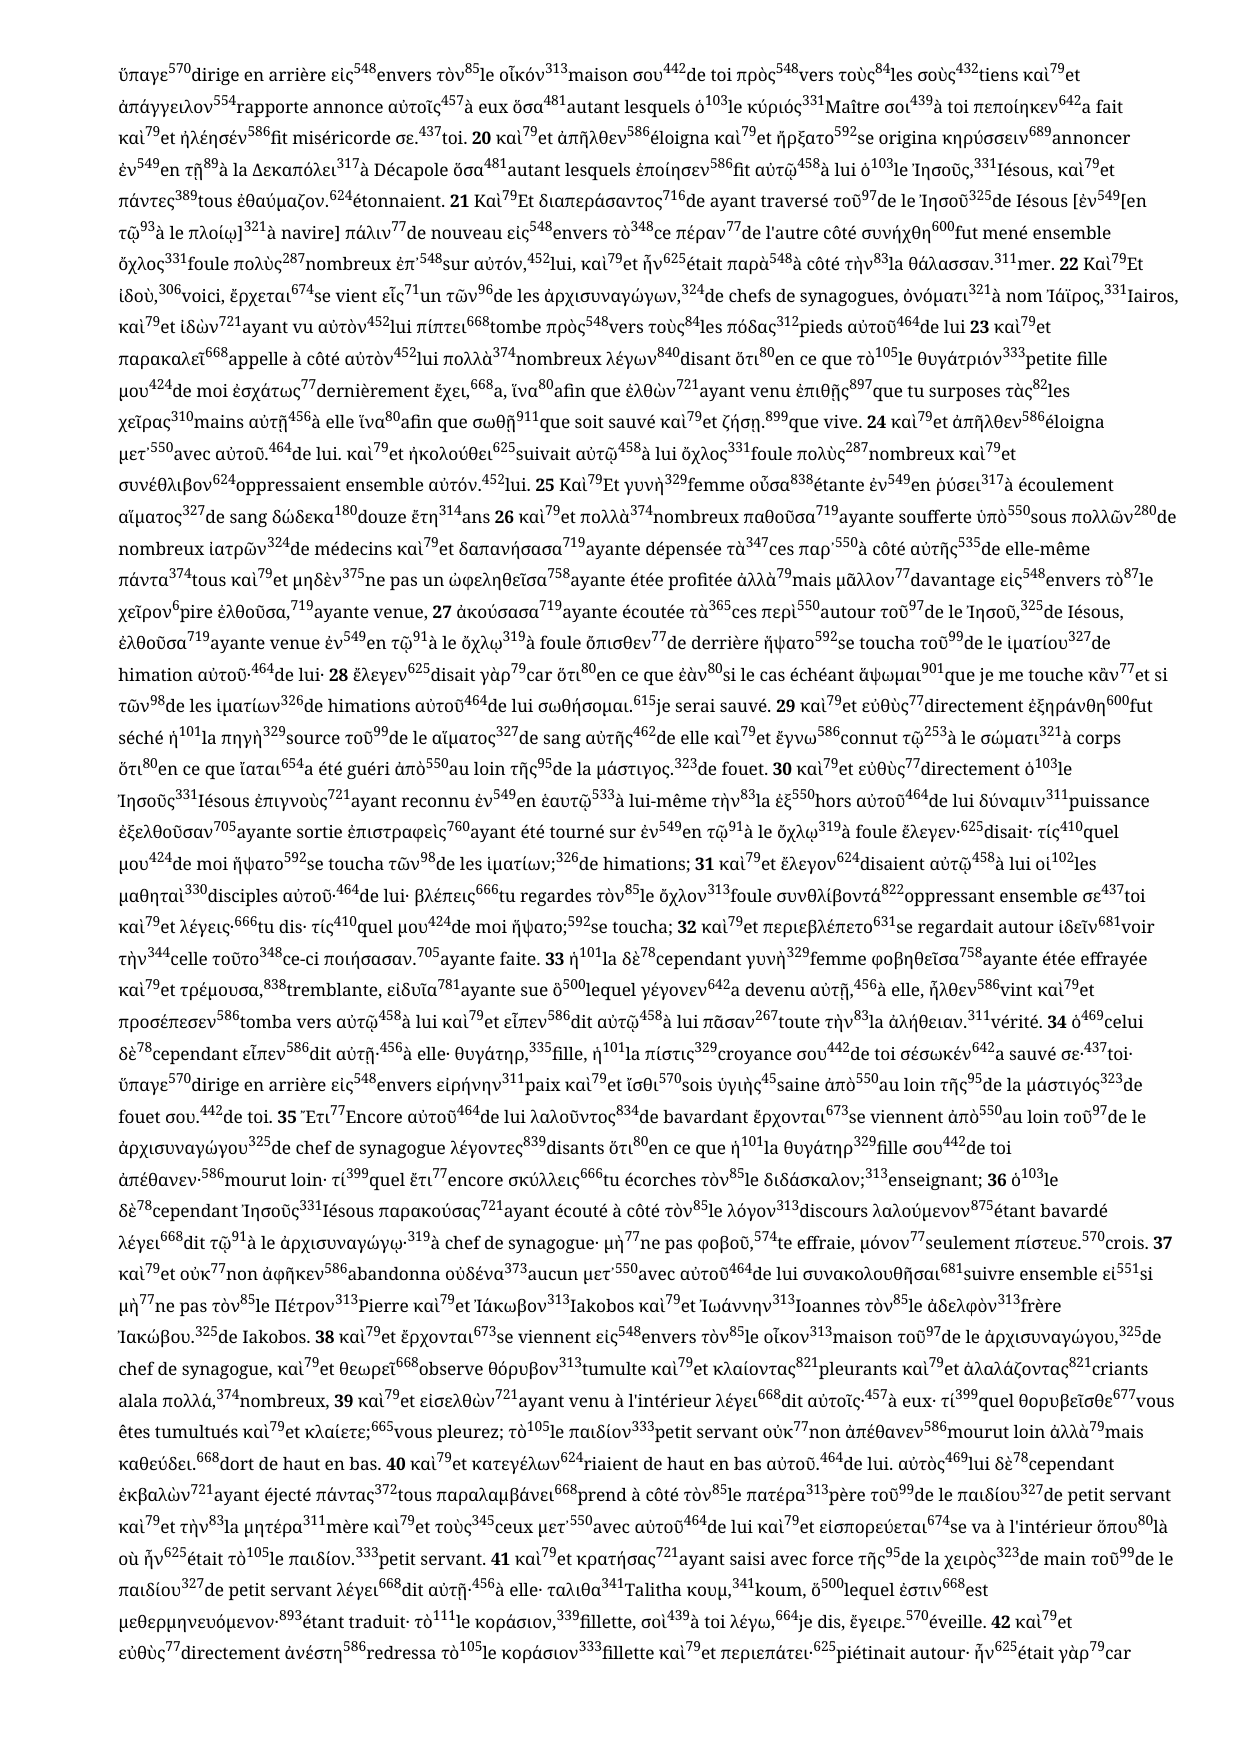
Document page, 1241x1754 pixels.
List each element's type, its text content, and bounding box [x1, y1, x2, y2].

text 1 Καὶ79Et ἦλθον585vinrent εἰς548envers τὸ348ce πέραν77de l'autre côté τῆς95de la θαλάσσης323de mer εἰς548envers τὴν83la χώραν311région τῶν96de les Γερασηνῶν.64de Géraséniens. 2 καὶ79et ἐξελθόντος716de ayant sorti αὐτοῦ464de lui ἐκ550hors τοῦ99de le πλοίου327de navire εὐθὺς77directement ὑπήντησεν586vint à la rencontre αὐτῷ458à lui ἐκ550hors τῶν98de les μνημείων326de mémoriaux ἄνθρωπος331être humain ἐν549en πνεύματι321à souffle ἀκαθάρτῳ,12à impur, 3 ὃς498lequel τὴν243la κατοίκησιν311établissement d'habitat εἶχεν625avait ἐν549en τοῖς92à les μνήμασιν,320à monuments, καὶ79et οὐδὲ77non cependant ἁλύσει317à chaîne οὐκέτι77non plus οὐδεὶς390aucun ἐδύνατο631se pouvait αὐτὸν452lui δῆσαι681attacher de lien 4 διὰ548par le fait de τὸ348ce αὐτὸν452lui πολλάκις77souvent πέδαις316à entraves καὶ79et ἁλύσεσιν316à chaînes δεδέσθαι688avoir été attaché de lien καὶ79et διεσπάσθαι688avoir été tiré à travers ὑπ᾽550sous αὐτοῦ464de lui τὰς82les ἁλύσεις310chaînes καὶ79et τὰς82les πέδας310entraves συντετρῖφθαι,688avoir été broyé ensemble, καὶ79et οὐδεὶς390aucun ἴσχυεν625avait la ténacité αὐτὸν452lui δαμάσαι·681dompter· 5 καὶ79et διὰ550par παντὸς384de tout νυκτὸς323de nuit καὶ79et ἡμέρας323de journée ἐν549en τοῖς92à les μνήμασιν320à monuments καὶ79et ἐν549en τοῖς92à les ὄρεσιν320à montagnes ἦν625était κράζων840croassant καὶ79et κατακόπτων840coupant de haut en bas ἑαυτὸν528lui-même λίθοις.318à pierres. 6 Καὶ79Et ἰδὼν721ayant vu τὸν85le Ἰησοῦν313Iésous ἀπὸ547au loin μακρόθεν77à distance ἔδραμεν586courut καὶ79et προσεκύνησεν586prosterna vers αὐτῷ458à lui 7 καὶ79et κράξας721ayant croassé φωνῇ317à voix μεγάλῃ8à grande λέγει·668dit· τί412quel ἐμοὶ420à moi καὶ79et σοί,439à toi, Ἰησοῦ337Iésous υἱὲ337fils τοῦ97de le θεοῦ325de Dieu τοῦ97de le ὑψίστου;65de très haut; ὁρκίζω664je fais sermenter σε437toi τὸν85le θεόν,313Dieu, μή77ne pas με417moi βασανίσῃς.897que tu tortures. 8 ἔλεγεν625disait γὰρ79car αὐτῷ·458à lui· ἔξελθε554sors τὸ111le πνεῦμα339souffle τὸ111le ἀκάθαρτον28impur ἐκ550hors τοῦ97de le ἀνθρώπου.325de être humain. 9 καὶ79et ἐπηρώτα625surinterrogeait αὐτόν·452lui· τί412quel ὄνομά333nom σοι;439à toi; καὶ79et λέγει668dit αὐτῷ·458à lui· λεγιὼν329légion ὄνομά333nom μοι,420à moi, ὅτι80en ce que πολλοί389nombreux ἐσμεν.663nous sommes. 10 καὶ79et παρεκάλει625appelait à côté αὐτὸν452lui πολλὰ374nombreux ἵνα80afin que μὴ77ne pas αὐτὰ453eux ἀποστείλῃ899que envoie ἔξω552au-dehors τῆς95de la χώρας.323de région. 11 Ἦν625Était δὲ78cependant ἐκεῖ77là πρὸς549vers τῷ93à le ὄρει321à montagne ἀγέλη329harde χοίρων324de pourceaux μεγάλη20grande βοσκομένη·889étante faite paître· 12 καὶ79et παρεκάλεσαν585appelèrent à côté αὐτὸν452lui λέγοντες·839disants· πέμψον554mande ἡμᾶς416nous εἰς548envers τοὺς84les χοίρους,312pourceaux, ἵνα80afin que εἰς548envers αὐτοὺς451eux εἰσέλθωμεν.894que nous venions à l'intérieur. 13 καὶ79et ἐπέτρεψεν586permit αὐτοῖς.459à eux. καὶ79et ἐξελθόντα722ayants sortis τὰ104les πνεύματα332souffles τὰ104les ἀκάθαρτα23impurs εἰσῆλθον585vinrent à l'intérieur εἰς548envers τοὺς84les χοίρους,312pourceaux, καὶ79et ὥρμησεν586rua ἡ101la ἀγέλη329harde κατὰ550contre τοῦ97de le κρημνοῦ325de escarpement εἰς548envers τὴν83la θάλασσαν,311mer, ὡς77comme δισχίλιοι,70deux mille, καὶ79et ἐπνίγοντο635étaient étouffé ἐν549en τῇ89à la θαλάσσῃ.317à mer. 14 Καὶ79Et οἱ363ceux βόσκοντες839faisants paître αὐτοὺς451eux ἔφυγον585fuirent καὶ79et ἀπήγγειλαν585rapportèrent annonce εἰς548envers τὴν83la πόλιν311cité καὶ79et εἰς548envers τοὺς84les ἀγρούς·312champs· καὶ79et ἦλθον585vinrent ἰδεῖν681voir τί412quel ἐστιν668est τὸ366ce γεγονὸς785ayant devenu 15 καὶ79et ἔρχονται673se viennent πρὸς548vers τὸν85le Ἰησοῦν313Iésous καὶ79et θεωροῦσιν667observent τὸν346celui δαιμονιζόμενον875étant démonisé καθήμενον849se étant assis ἱματισμένον796ayant été vêtu himation καὶ79et σωφρονοῦντα,822étant sain d'émotion, τὸν346celui ἐσχηκότα770ayant eu τὸν85le λεγεῶνα,313légion, καὶ79et ἐφοβήθησαν.599furent effrayé. 16 καὶ79et διηγήσαντο591se racontèrent complètement αὐτοῖς457à eux οἱ363ceux ἰδόντες720ayants vus πῶς77comment? ἐγένετο592se devint τῷ352à celui δαιμονιζομένῳ880à étant démonisé καὶ79et περὶ550autour τῶν96de les χοίρων.324de pourceaux. 17 καὶ79et ἤρξαντο591se originèrent παρακαλεῖν689appeler à côté αὐτὸν452lui ἀπελθεῖν681éloigner ἀπὸ550au loin τῶν98de les ὁρίων326de frontières αὐτῶν.463de eux. 18 Καὶ79Et ἐμβαίνοντος834de embarquant αὐτοῦ464de lui εἰς548envers τὸ87le πλοῖον315navire παρεκάλει625appelait à côté αὐτὸν452lui ὁ364celui δαιμονισθεὶς760ayant été démonisé ἵνα80afin que μετ᾽550avec αὐτοῦ464de lui ᾖ.921que soit. 19 καὶ79et οὐκ77non ἀφῆκεν586abandonna αὐτόν,452lui, ἀλλὰ79mais λέγει668dit αὐτῷ·458à lui· ὕπαγε570dirige en arrière εἰς548envers τὸν85le οἶκόν313maison σου442de toi πρὸς548vers τοὺς84les σοὺς432tiens καὶ79et ἀπάγγειλον554rapporte annonce αὐτοῖς457à eux ὅσα481autant lesquels ὁ103le κύριός331Maître σοι439à toi πεποίηκεν642a fait καὶ79et ἠλέησέν586fit miséricorde σε.437toi. 20 καὶ79et ἀπῆλθεν586éloigna καὶ79et ἤρξατο592se origina κηρύσσειν689annoncer ἐν549en τῇ89à la Δεκαπόλει317à Décapole ὅσα481autant lesquels ἐποίησεν586fit αὐτῷ458à lui ὁ103le Ἰησοῦς,331Iésous, καὶ79et πάντες389tous ἐθαύμαζον.624étonnaient. 21 Καὶ79Et διαπεράσαντος716de ayant traversé τοῦ97de le Ἰησοῦ325de Iésous [ἐν549[en τῷ93à le πλοίῳ]321à navire] πάλιν77de nouveau εἰς548envers τὸ348ce πέραν77de l'autre côté συνήχθη600fut mené ensemble ὄχλος331foule πολὺς287nombreux ἐπ᾽548sur αὐτόν,452lui, καὶ79et ἦν625était παρὰ548à côté τὴν83la θάλασσαν.311mer. 22 Καὶ79Et ἰδοὺ,306voici, ἔρχεται674se vient εἷς71un τῶν96de les ἀρχισυναγώγων,324de chefs de synagogues, ὀνόματι321à nom Ἰάϊρος,331Iairos, καὶ79et ἰδὼν721ayant vu αὐτὸν452lui πίπτει668tombe πρὸς548vers τοὺς84les πόδας312pieds αὐτοῦ464de lui 23 καὶ79et παρακαλεῖ668appelle à côté αὐτὸν452lui πολλὰ374nombreux λέγων840disant ὅτι80en ce que τὸ105le θυγάτριόν333petite fille μου424de moi ἐσχάτως77dernièrement ἔχει,668a, ἵνα80afin que ἐλθὼν721ayant venu ἐπιθῇς897que tu surposes τὰς82les χεῖρας310mains αὐτῇ456à elle ἵνα80afin que σωθῇ911que soit sauvé καὶ79et ζήσῃ.899que vive. 24 καὶ79et ἀπῆλθεν586éloigna μετ᾽550avec αὐτοῦ.464de lui. καὶ79et ἠκολούθει625suivait αὐτῷ458à lui ὄχλος331foule πολὺς287nombreux καὶ79et συνέθλιβον624oppressaient ensemble αὐτόν.452lui. 25 Καὶ79Et γυνὴ329femme οὖσα838étante ἐν549en ῥύσει317à écoulement αἵματος327de sang δώδεκα180douze ἔτη314ans 26 καὶ79et πολλὰ374nombreux παθοῦσα719ayante soufferte ὑπὸ550sous πολλῶν280de nombreux ἰατρῶν324de médecins καὶ79et δαπανήσασα719ayante dépensée τὰ347ces παρ᾽550à côté αὐτῆς535de elle-même πάντα374tous καὶ79et μηδὲν375ne pas un ὠφεληθεῖσα758ayante étée profitée ἀλλὰ79mais μᾶλλον77davantage εἰς548envers τὸ87le χεῖρον6pire ἐλθοῦσα,719ayante venue, 27 ἀκούσασα719ayante écoutée τὰ365ces περὶ550autour τοῦ97de le Ἰησοῦ,325de Iésous, ἐλθοῦσα719ayante venue ἐν549en τῷ91à le ὄχλῳ319à foule ὄπισθεν77de derrière ἥψατο592se toucha τοῦ99de le ἱματίου327de himation αὐτοῦ·464de lui· 28 ἔλεγεν625disait γὰρ79car ὅτι80en ce que ἐὰν80si le cas échéant ἅψωμαι901que je me touche κἂν77et si τῶν98de les ἱματίων326de himations αὐτοῦ464de lui σωθήσομαι.615je serai sauvé. 29 καὶ79et εὐθὺς77directement ἐξηράνθη600fut séché ἡ101la πηγὴ329source τοῦ99de le αἵματος327de sang αὐτῆς462de elle καὶ79et ἔγνω586connut τῷ253à le σώματι321à corps ὅτι80en ce que ἴαται654a été guéri ἀπὸ550au loin τῆς95de la μάστιγος.323de fouet. 30 καὶ79et εὐθὺς77directement ὁ103le Ἰησοῦς331Iésous ἐπιγνοὺς721ayant reconnu ἐν549en ἑαυτῷ533à lui-même τὴν83la ἐξ550hors αὐτοῦ464de lui δύναμιν311puissance ἐξελθοῦσαν705ayante sortie ἐπιστραφεὶς760ayant été tourné sur ἐν549en τῷ91à le ὄχλῳ319à foule ἔλεγεν·625disait· τίς410quel μου424de moi ἥψατο592se toucha τῶν98de les ἱματίων;326de himations; 31 καὶ79et ἔλεγον624disaient αὐτῷ458à lui οἱ102les μαθηταὶ330disciples αὐτοῦ·464de lui· βλέπεις666tu regardes τὸν85le ὄχλον313foule συνθλίβοντά822oppressant ensemble σε437toi καὶ79et λέγεις·666tu dis· τίς410quel μου424de moi ἥψατο;592se toucha; 32 καὶ79et περιεβλέπετο631se regardait autour ἰδεῖν681voir τὴν344celle τοῦτο348ce-ci ποιήσασαν.705ayante faite. 33 ἡ101la δὲ78cependant γυνὴ329femme φοβηθεῖσα758ayante étée effrayée καὶ79et τρέμουσα,838tremblante, εἰδυῖα781ayante sue ὃ500lequel γέγονεν642a devenu αὐτῇ,456à elle, ἦλθεν586vint καὶ79et προσέπεσεν586tomba vers αὐτῷ458à lui καὶ79et εἶπεν586dit αὐτῷ458à lui πᾶσαν267toute τὴν83la ἀλήθειαν.311vérité. 34 ὁ469celui δὲ78cependant εἶπεν586dit αὐτῇ·456à elle· θυγάτηρ,335fille, ἡ101la πίστις329croyance σου442de toi σέσωκέν642a sauvé σε·437toi· ὕπαγε570dirige en arrière εἰς548envers εἰρήνην311paix καὶ79et ἴσθι570sois ὑγιὴς45saine ἀπὸ550au loin τῆς95de la μάστιγός323de fouet σου.442de toi. 35 Ἔτι77Encore αὐτοῦ464de lui λαλοῦντος834de bavardant ἔρχονται673se viennent ἀπὸ550au loin τοῦ97de le ἀρχισυναγώγου325de chef de synagogue λέγοντες839disants ὅτι80en ce que ἡ101la θυγάτηρ329fille σου442de toi ἀπέθανεν·586mourut loin· τί399quel ἔτι77encore σκύλλεις666tu écorches τὸν85le διδάσκαλον;313enseignant; 36 ὁ103le δὲ78cependant Ἰησοῦς331Iésous παρακούσας721ayant écouté à côté τὸν85le λόγον313discours λαλούμενον875étant bavardé λέγει668dit τῷ91à le ἀρχισυναγώγῳ·319à chef de synagogue· μὴ77ne pas φοβοῦ,574te effraie, μόνον77seulement πίστευε.570crois. 37 καὶ79et οὐκ77non ἀφῆκεν586abandonna οὐδένα373aucun μετ᾽550avec αὐτοῦ464de lui συνακολουθῆσαι681suivre ensemble εἰ551si μὴ77ne pas τὸν85le Πέτρον313Pierre καὶ79et Ἰάκωβον313Iakobos καὶ79et Ἰωάννην313Ioannes τὸν85le ἀδελφὸν313frère Ἰακώβου.325de Iakobos. 38 καὶ79et ἔρχονται673se viennent εἰς548envers τὸν85le οἶκον313maison τοῦ97de le ἀρχισυναγώγου,325de chef de synagogue, καὶ79et θεωρεῖ668observe θόρυβον313tumulte καὶ79et κλαίοντας821pleurants καὶ79et ἀλαλάζοντας821criants alala πολλά,374nombreux, 39 καὶ79et εἰσελθὼν721ayant venu à l'intérieur λέγει668dit αὐτοῖς·457à eux· τί399quel θορυβεῖσθε677vous êtes tumultués καὶ79et κλαίετε;665vous pleurez; τὸ105le παιδίον333petit servant οὐκ77non ἀπέθανεν586mourut loin ἀλλὰ79mais καθεύδει.668dort de haut en bas. 40 καὶ79et κατεγέλων624riaient de haut en bas αὐτοῦ.464de lui. αὐτὸς469lui δὲ78cependant ἐκβαλὼν721ayant éjecté πάντας372tous παραλαμβάνει668prend à côté τὸν85le πατέρα313père τοῦ99de le παιδίου327de petit servant καὶ79et τὴν83la μητέρα311mère καὶ79et τοὺς345ceux μετ᾽550avec αὐτοῦ464de lui καὶ79et εἰσπορεύεται674se va à l'intérieur ὅπου80là où ἦν625était τὸ105le παιδίον.333petit servant. 41 καὶ79et κρατήσας721ayant saisi avec force τῆς95de la χειρὸς323de main τοῦ99de le παιδίου327de petit servant λέγει668dit αὐτῇ·456à elle· ταλιθα341Talitha κουμ,341koum, ὅ500lequel ἐστιν668est μεθερμηνευόμενον·893étant traduit· τὸ111le κοράσιον,339fillette, σοὶ439à toi λέγω,664je dis, ἔγειρε.570éveille. 42 καὶ79et εὐθὺς77directement ἀνέστη586redressa τὸ105le κοράσιον333fillette καὶ79et περιεπάτει·625piétinait autour· ἦν625était γὰρ79car ἐτῶν326de ans δώδεκα.192de douze. καὶ79et ἐξέστησαν585extasièrent [εὐθὺς]77[directement] ἐκστάσει317à extase μεγάλῃ.8à grande. 43 καὶ79et διεστείλατο592se équipa en séparant αὐτοῖς457à eux πολλὰ374nombreux ἵνα80afin que μηδεὶς390ne pas un γνοῖ899que connaisse τοῦτο,348ce-ci, καὶ79et εἶπεν586dit δοθῆναι683être donné αὐτῇ456à elle φαγεῖν.681manger. [118, 59, 1181, 1665]
